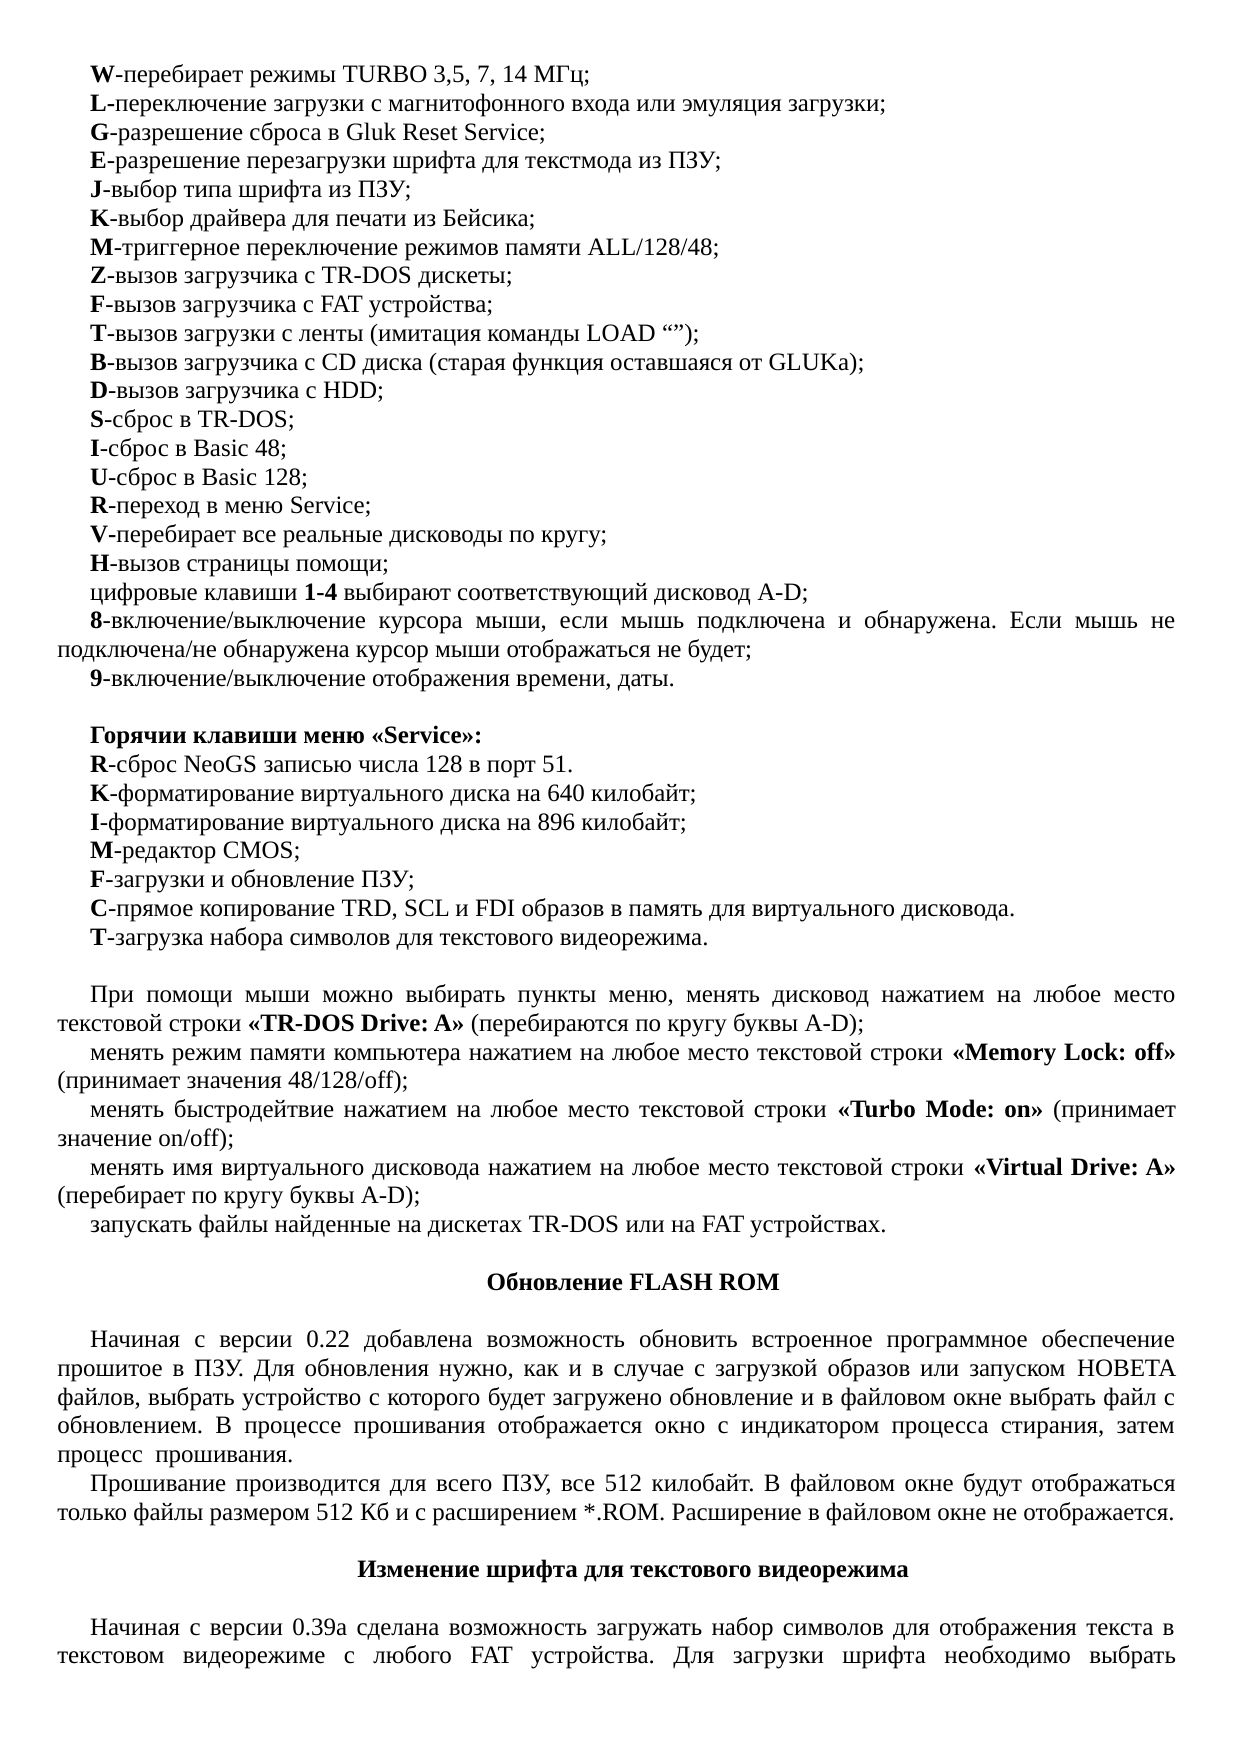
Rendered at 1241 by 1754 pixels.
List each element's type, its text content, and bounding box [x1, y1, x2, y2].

text запускать файлы найденные на дискетах TR-DOS или на FAT устройствах. [57, 1209, 1176, 1238]
text D-вызов загрузчика с HDD; [57, 376, 1176, 404]
text J-выбор типа шрифта из ПЗУ; [57, 174, 1176, 203]
text V-перебирает все реальные дисководы по кругу; [57, 519, 1176, 548]
text S-сброс в TR-DOS; [57, 404, 1176, 433]
text M-редактор CMOS; [57, 836, 1176, 864]
text С-прямое копирование TRD, SCL и FDI образов в память для виртуального дисковода. [57, 893, 1176, 922]
text менять режим памяти компьютера нажатием на любое место текстовой строки «Memory Lock: off» (принимает значения 48/128/off); [57, 1037, 1176, 1094]
text При помощи мыши можно выбирать пункты меню, менять дисковод нажатием на любое место текстовой строки «TR-DOS Drive: A» (перебираются по кругу буквы A-D); [57, 979, 1176, 1037]
text менять имя виртуального дисковода нажатием на любое место текстовой строки «Virtual Drive: A» (перебирает по кругу буквы A-D); [57, 1152, 1176, 1209]
text T-вызов загрузки с ленты (имитация команды LOAD “”); [57, 318, 1176, 347]
text менять быстродейтвие нажатием на любое место текстовой строки «Turbo Mode: on» (принимает значение on/off); [57, 1094, 1176, 1152]
text R-сброс NeoGS записью числа 128 в порт 51. [57, 749, 1176, 778]
text M-триггерное переключение режимов памяти ALL/128/48; [57, 232, 1176, 261]
text I-форматирование виртуального диска на 896 килобайт; [57, 807, 1176, 836]
text Горячии клавиши меню «Service»: [57, 721, 1176, 749]
text K-выбор драйвера для печати из Бейсика; [57, 203, 1176, 232]
text T-загрузка набора символов для текстового видеорежима. [57, 922, 1176, 951]
text 9-включение/выключение отображения времени, даты. [57, 663, 1176, 692]
text F-загрузки и обновление ПЗУ; [57, 864, 1176, 893]
text Начиная с версии 0.22 добавлена возможность обновить встроенное программное обеспечение прошитое в ПЗУ. Для обновления нужно, как и в случае с загрузкой образов или запуском HOBETA файлов, выбрать устройство с которого будет загружено обновление и в файловом окне выбрать файл с обновлением. В процессе прошивания отображается окно с индикатором процесса стирания, затем процесс прошивания. [57, 1324, 1176, 1468]
text H-вызов страницы помощи; [57, 548, 1176, 577]
text Z-вызов загрузчика с TR-DOS дискеты; [57, 261, 1176, 289]
text Обновление FLASH ROM [57, 1267, 1176, 1296]
text R-переход в меню Service; [57, 491, 1176, 519]
text I-сброс в Basic 48; [57, 433, 1176, 462]
text 8-включение/выключение курсора мыши, если мышь подключена и обнаружена. Если мышь не подключена/не обнаружена курсор мыши отображаться не будет; [57, 606, 1176, 663]
text K-форматирование виртуального диска на 640 килобайт; [57, 778, 1176, 807]
text E-разрешение перезагрузки шрифта для текстмода из ПЗУ; [57, 146, 1176, 174]
text Изменение шрифта для текстового видеорежима [57, 1554, 1176, 1583]
text F-вызов загрузчика с FAT устройства; [57, 289, 1176, 318]
text B-вызов загрузчика с CD диска (старая функция оставшаяся от GLUKа); [57, 347, 1176, 376]
text W-перебирает режимы TURBO 3,5, 7, 14 МГц; [57, 59, 1176, 88]
text U-сброс в Basic 128; [57, 462, 1176, 491]
text цифровые клавиши 1-4 выбирают соответствующий дисковод A-D; [57, 577, 1176, 606]
text Начиная с версии 0.39а сделана возможность загружать набор символов для отображения текста в текстовом видеорежиме с любого FAT устройства. Для загрузки шрифта необходимо выбрать [57, 1612, 1176, 1669]
text L-переключение загрузки с магнитофонного входа или эмуляция загрузки; [57, 88, 1176, 117]
text Прошивание производится для всего ПЗУ, все 512 килобайт. В файловом окне будут отображаться только файлы размером 512 Кб и с расширением *.ROM. Расширение в файловом окне не отображается. [57, 1468, 1176, 1526]
text G-разрешение сброса в Gluk Reset Service; [57, 117, 1176, 146]
